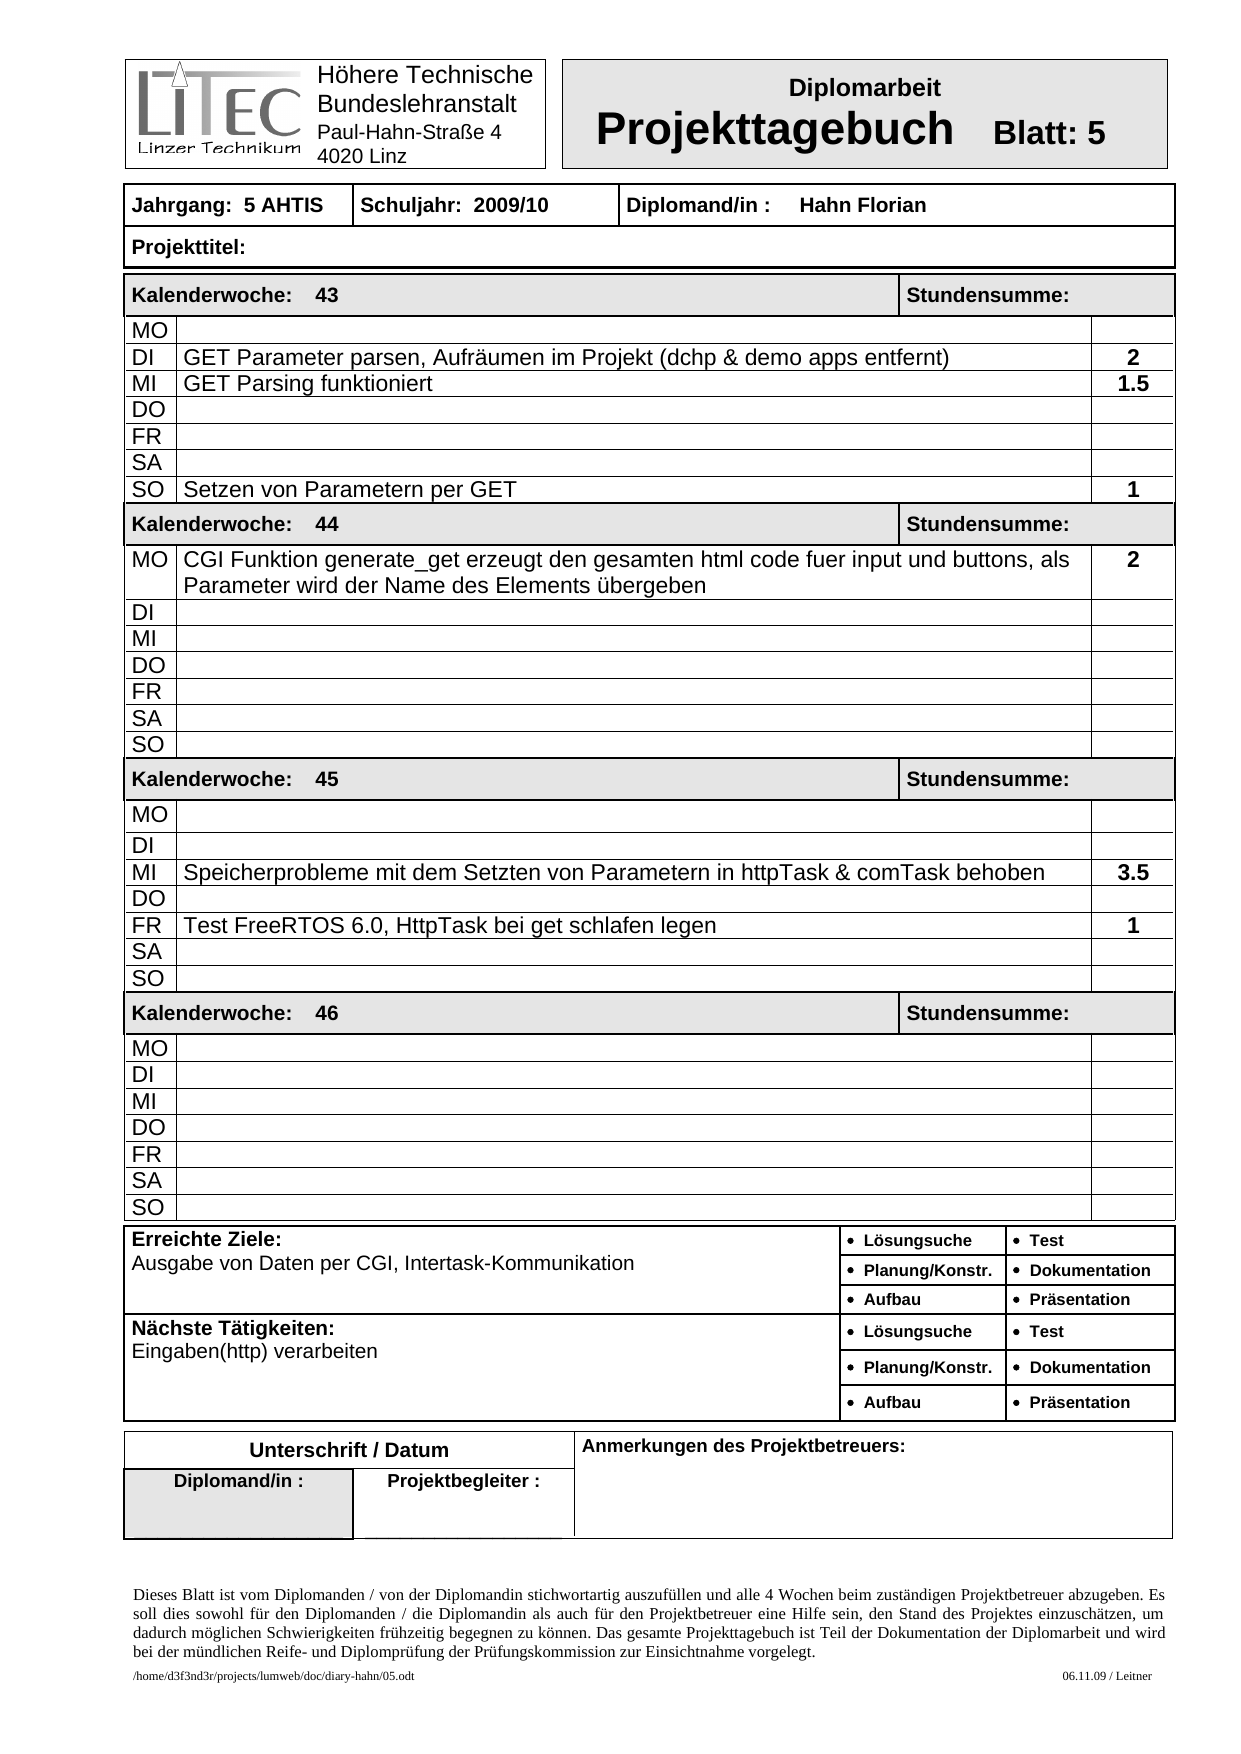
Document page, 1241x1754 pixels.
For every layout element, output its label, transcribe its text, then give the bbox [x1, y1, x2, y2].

table_cell 1 [1092, 476, 1175, 502]
table_cell DI [125, 599, 176, 625]
table_cell [177, 705, 1091, 731]
table_cell [1092, 1194, 1175, 1220]
table_cell 2 [1092, 544, 1175, 598]
table_cell [177, 600, 1091, 625]
table_cell [1092, 449, 1175, 476]
table_cell [177, 732, 1091, 757]
table_cell SO [125, 476, 176, 502]
table_cell [1092, 315, 1175, 343]
table_cell Kalenderwoche: 45 [125, 757, 898, 799]
table_cell [1092, 423, 1175, 449]
table_cell FR [125, 1141, 176, 1167]
table_cell  Aufbau [841, 1286, 1005, 1313]
table_header Unterschrift / Datum [125, 1432, 574, 1468]
table_cell [1092, 651, 1175, 678]
table_cell  Dokumentation [1007, 1256, 1174, 1284]
table_cell MI [125, 859, 176, 885]
table_cell  Test [1007, 1315, 1174, 1349]
table_cell MO [125, 315, 176, 343]
table_cell [177, 1115, 1091, 1141]
table_cell [1092, 885, 1175, 912]
table_cell [177, 652, 1091, 678]
table_cell [177, 886, 1091, 912]
table_cell Kalenderwoche: 46 [125, 991, 898, 1033]
table_cell SO [125, 731, 176, 757]
table_cell MI [125, 625, 176, 651]
table_cell CGI Funktion generate_get erzeugt den gesamten html code fuer input und buttons, als Parameter wird der Name des Elements übergeben [177, 546, 1091, 598]
table_cell [1092, 799, 1175, 832]
table_header Jahrgang: 5 AHTIS [125, 185, 352, 225]
table_cell  Präsentation [1007, 1286, 1174, 1313]
table_cell  Dokumentation [1007, 1351, 1174, 1384]
table_cell DI [125, 832, 176, 859]
table_cell 1 [1092, 912, 1175, 938]
table_cell MO [125, 1033, 176, 1061]
table_cell [177, 450, 1091, 476]
table_cell Speicherprobleme mit dem Setzten von Parametern in httpTask & comTask behoben [177, 860, 1091, 885]
table_cell Kalenderwoche: 44 [125, 502, 898, 544]
table_cell  Aufbau [841, 1386, 1005, 1419]
table_header  Lösungsuche [841, 1227, 1005, 1254]
table_cell DO [125, 885, 176, 912]
table_cell Setzen von Parametern per GET [177, 477, 1091, 502]
table_cell SA [125, 1167, 176, 1193]
table_cell MI [125, 1088, 176, 1114]
table_cell SA [125, 938, 176, 964]
table_cell [1092, 1114, 1175, 1141]
table_cell [177, 833, 1091, 859]
table_cell [177, 1035, 1091, 1061]
table_cell Stundensumme: [900, 757, 1174, 799]
table_cell [1092, 1141, 1175, 1167]
table_cell [1092, 599, 1175, 625]
table_cell DI [125, 1061, 176, 1088]
table_cell FR [125, 678, 176, 704]
table_cell FR [125, 912, 176, 938]
table_cell [177, 1168, 1091, 1193]
table_header Anmerkungen des Projektbetreuers: [574, 1432, 1172, 1537]
table_cell 1.5 [1092, 370, 1175, 396]
table_cell  Planung/Konstr. [841, 1351, 1005, 1384]
table_cell Stundensumme: [900, 502, 1174, 544]
table_cell Nächste Tätigkeiten: Eingaben(http) verarbeiten [125, 1315, 839, 1419]
table_cell [1092, 731, 1175, 757]
table_header Diplomand/in : Hahn Florian [620, 185, 1174, 225]
table_cell [177, 424, 1091, 449]
table_header Kalenderwoche: 43 [125, 275, 898, 315]
table_cell DO [125, 396, 176, 423]
table_cell [1092, 396, 1175, 423]
table_cell DI [125, 343, 176, 370]
table_cell [1092, 704, 1175, 731]
table_cell SA [125, 704, 176, 731]
table_cell GET Parsing funktioniert [177, 371, 1091, 396]
table_header  Test [1007, 1227, 1174, 1254]
table_cell SA [125, 449, 176, 476]
table_cell Projektbegleiter : _________________ [354, 1469, 574, 1537]
table_cell FR [125, 423, 176, 449]
table_cell [177, 939, 1091, 964]
table_cell [1092, 678, 1175, 704]
table_cell  Planung/Konstr. [841, 1256, 1005, 1284]
table_cell Test FreeRTOS 6.0, HttpTask bei get schlafen legen [177, 913, 1091, 938]
table_cell [177, 801, 1091, 832]
table_cell [1092, 1088, 1175, 1114]
table_cell [1092, 1061, 1175, 1088]
table_cell [1092, 965, 1175, 991]
table_header Erreichte Ziele: Ausgabe von Daten per CGI, Intertask-Kommunikation [125, 1227, 839, 1313]
table_cell [1092, 832, 1175, 859]
table_cell [1092, 938, 1175, 964]
table_header Schuljahr: 2009/10 [354, 185, 618, 225]
table_cell MI [125, 370, 176, 396]
table_cell [177, 397, 1091, 423]
table_cell [177, 1142, 1091, 1167]
table_cell [1092, 625, 1175, 651]
table_cell [177, 1062, 1091, 1088]
table_cell MO [125, 544, 176, 598]
table_cell Diplomand/in : __________________ [125, 1470, 352, 1537]
table_cell [177, 317, 1091, 343]
table_cell [177, 626, 1091, 651]
table_cell Projekttitel: [125, 227, 1174, 266]
table_cell [177, 966, 1091, 991]
table_cell [1092, 1167, 1175, 1193]
table_cell Stundensumme: [900, 991, 1174, 1033]
table_cell DO [125, 1114, 176, 1141]
table_cell  Lösungsuche [841, 1315, 1005, 1349]
table_header Stundensumme: [900, 275, 1174, 315]
table_cell [1092, 1033, 1175, 1061]
table_cell  Präsentation [1007, 1386, 1174, 1419]
table_cell 2 [1092, 343, 1175, 370]
table_cell MO [125, 799, 176, 832]
table_cell 3.5 [1092, 859, 1175, 885]
table_cell SO [125, 965, 176, 991]
table_cell [177, 679, 1091, 704]
table_cell GET Parameter parsen, Aufräumen im Projekt (dchp & demo apps entfernt) [177, 344, 1091, 370]
table_cell DO [125, 651, 176, 678]
table_cell [177, 1195, 1091, 1220]
table_cell [177, 1089, 1091, 1114]
table_cell SO [125, 1194, 176, 1220]
